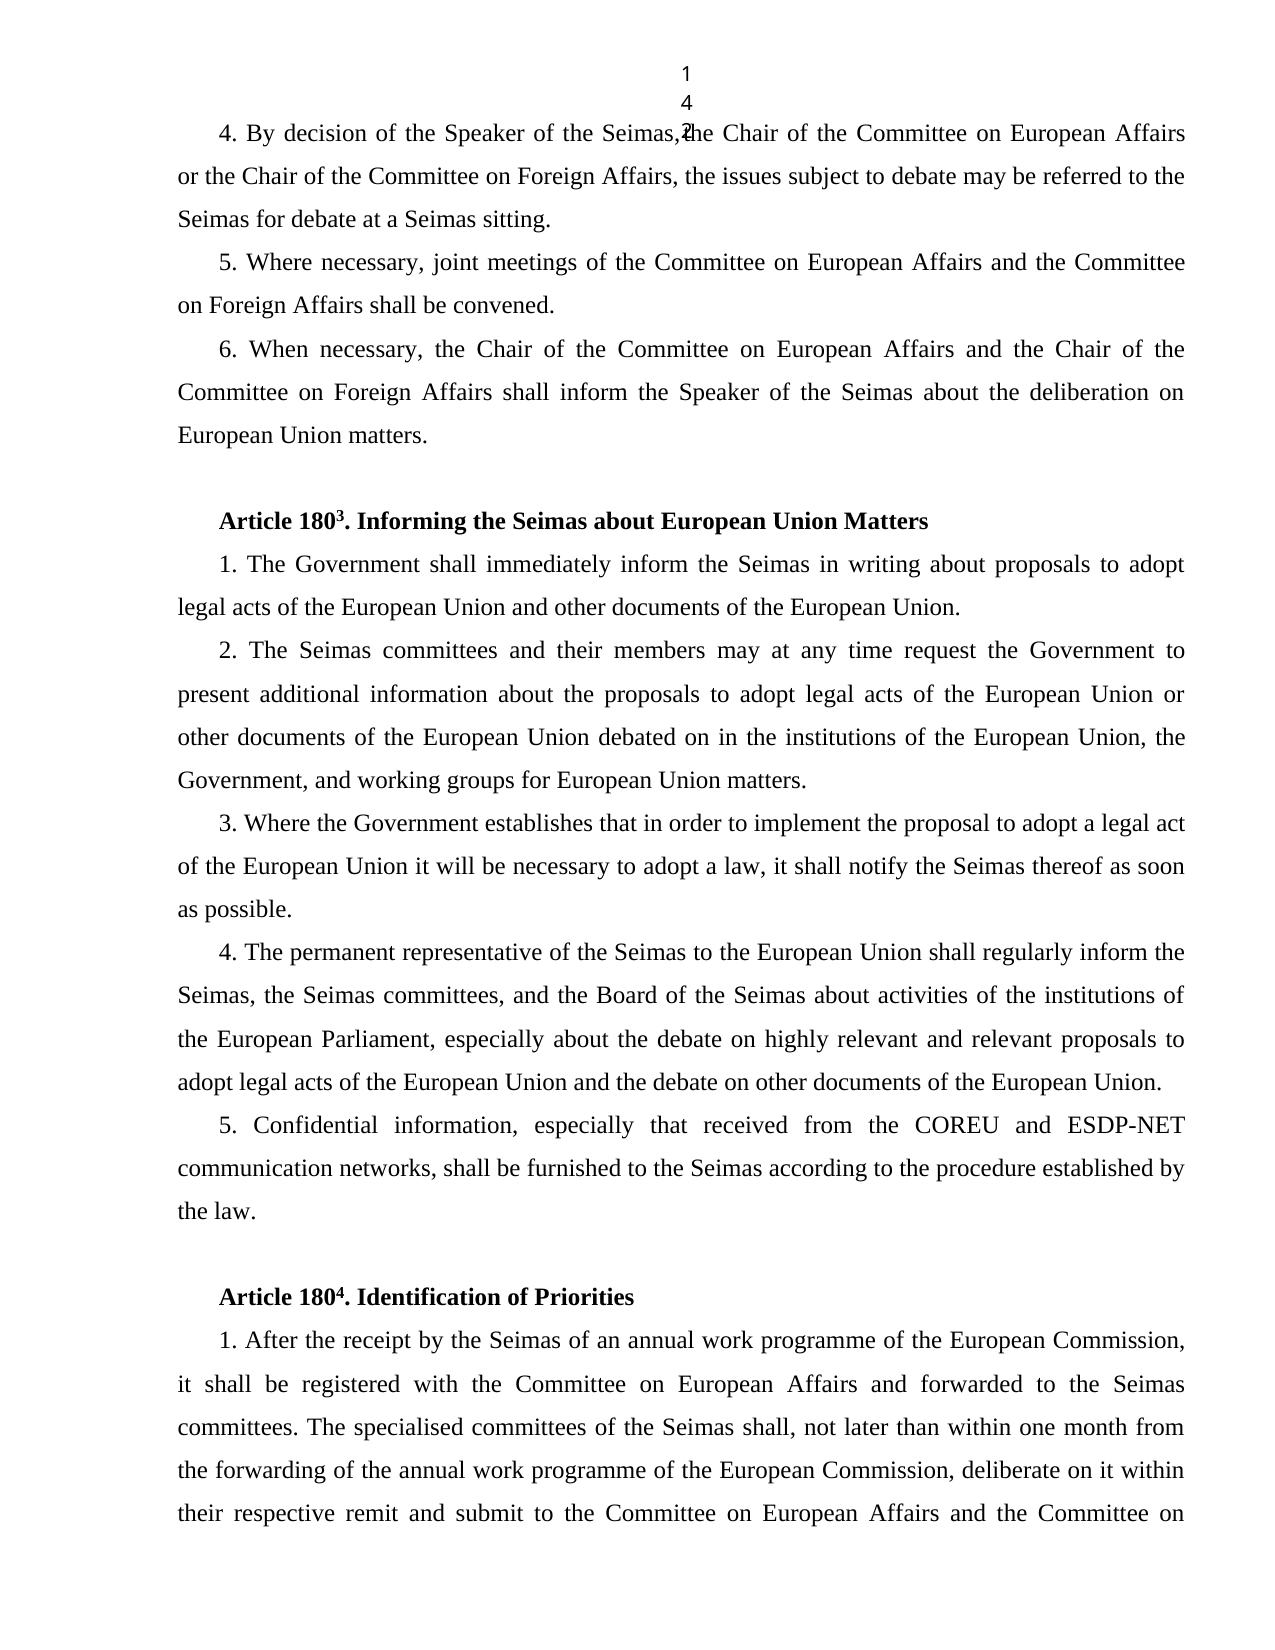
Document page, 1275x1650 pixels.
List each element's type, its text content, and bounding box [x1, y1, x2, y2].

text 5. Confidential information, especially that received from the COREU and ESDP-NET communication networks, shall be furnished to the Seimas according to the procedure established by the law. [177, 1110, 1186, 1225]
text 1. The Government shall immediately inform the Seimas in writing about proposals to adopt legal acts of the European Union and other documents of the European Union. [177, 549, 1186, 621]
text Article 1804. Identification of Priorities [177, 1282, 1186, 1311]
text 4. The permanent representative of the Seimas to the European Union shall regularly inform the Seimas, the Seimas committees, and the Board of the Seimas about activities of the institutions of the European Parliament, especially about the debate on highly relevant and relevant proposals to adopt legal acts of the European Union and the debate on other documents of the European Union. [177, 937, 1186, 1096]
text 5. Where necessary, joint meetings of the Committee on European Affairs and the Committee on Foreign Affairs shall be convened. [177, 247, 1186, 319]
text 3. Where the Government establishes that in order to implement the proposal to adopt a legal act of the European Union it will be necessary to adopt a law, it shall notify the Seimas thereof as soon as possible. [177, 808, 1186, 923]
text 1. After the receipt by the Seimas of an annual work programme of the European Commission, it shall be registered with the Committee on European Affairs and forwarded to the Seimas committees. The specialised committees of the Seimas shall, not later than within one month from the forwarding of the annual work programme of the European Commission, deliberate on it within their respective remit and submit to the Committee on European Affairs and the Committee on [177, 1326, 1186, 1527]
text Article 1803. Informing the Seimas about European Union Matters [177, 506, 1186, 535]
text 4. By decision of the Speaker of the Seimas, the Chair of the Committee on European Affairs or the Chair of the Committee on Foreign Affairs, the issues subject to debate may be referred to the Seimas for debate at a Seimas sitting. [177, 118, 1186, 233]
text 6. When necessary, the Chair of the Committee on European Affairs and the Chair of the Committee on Foreign Affairs shall inform the Speaker of the Seimas about the deliberation on European Union matters. [177, 334, 1186, 449]
text 2. The Seimas committees and their members may at any time request the Government to present additional information about the proposals to adopt legal acts of the European Union or other documents of the European Union debated on in the institutions of the European Union, the Government, and working groups for European Union matters. [177, 636, 1186, 794]
